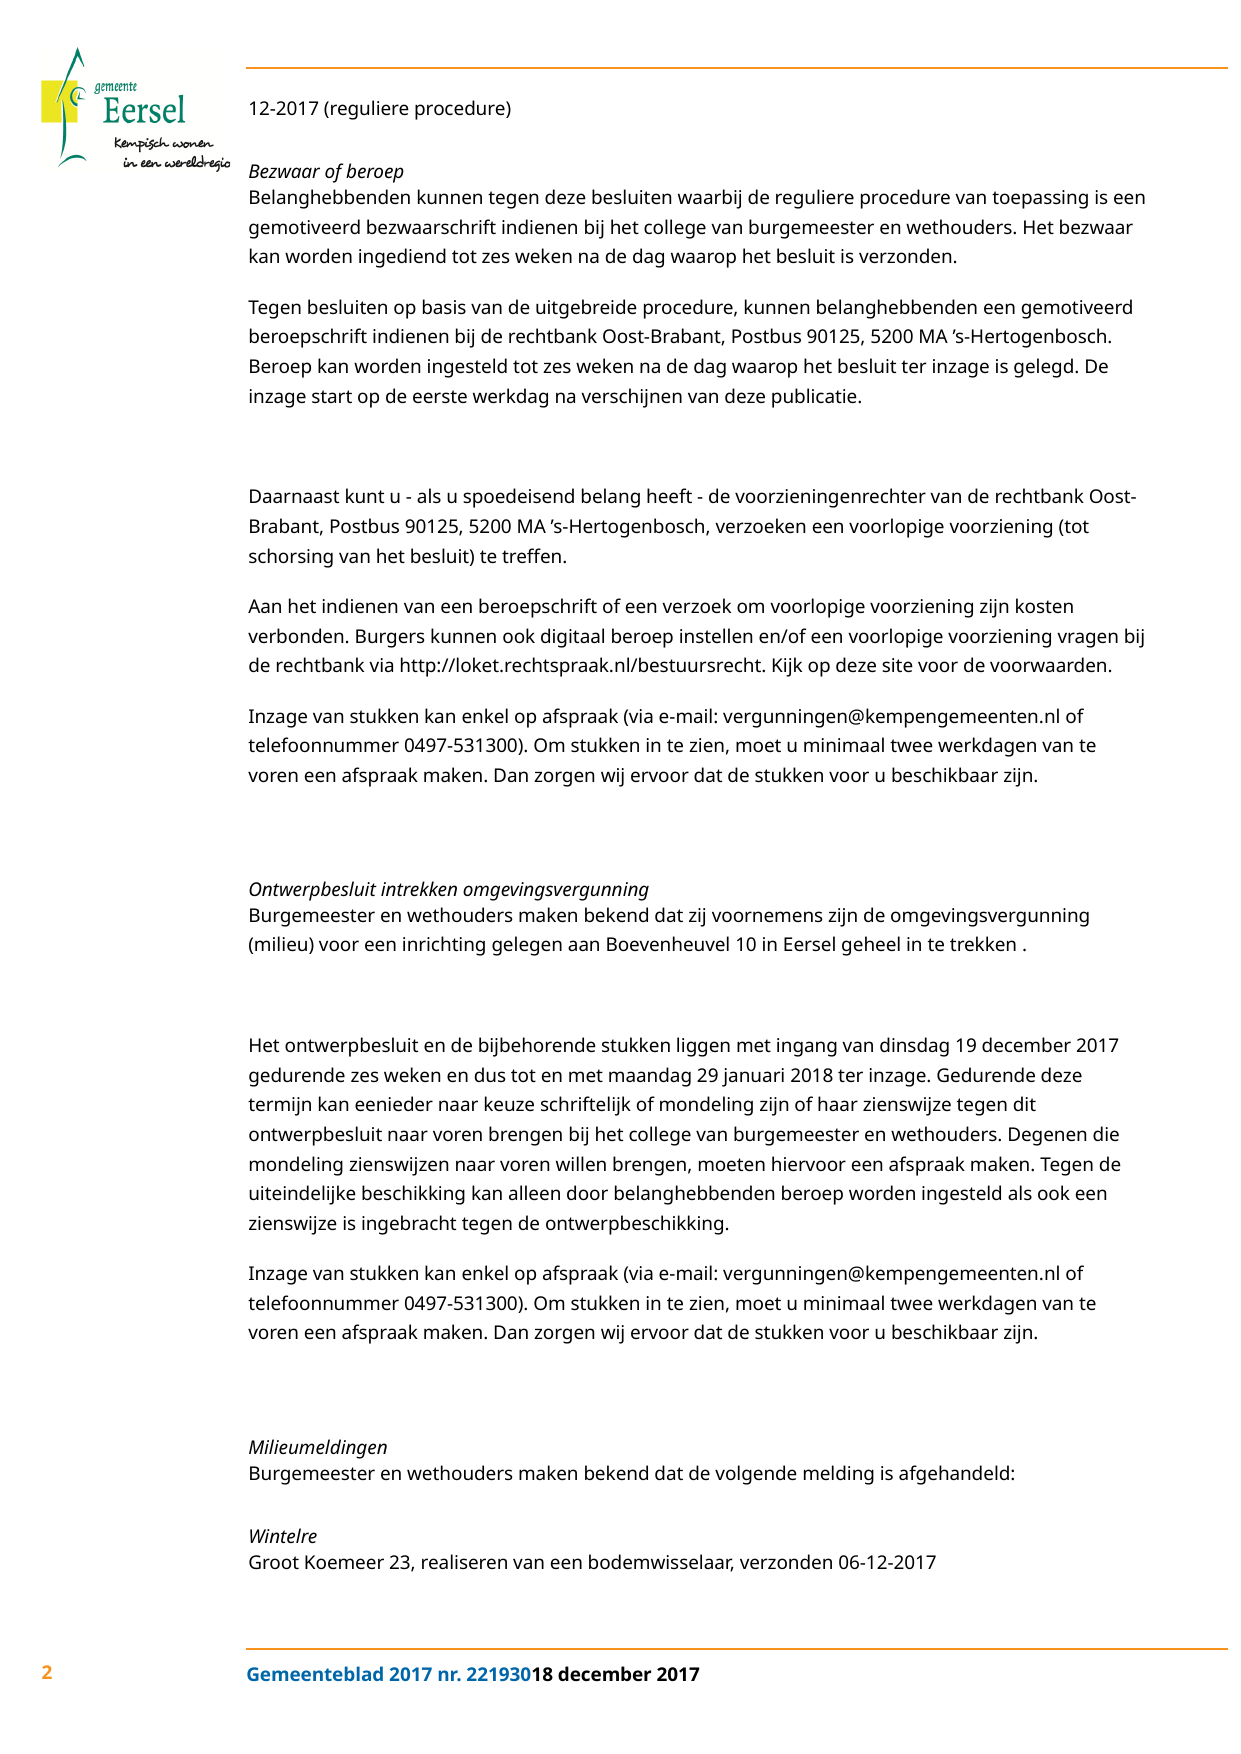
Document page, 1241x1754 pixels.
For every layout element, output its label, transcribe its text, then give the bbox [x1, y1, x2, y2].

text Inzage van stukken kan enkel op afspraak (via e-mail: vergunningen@kempengemeenten.nl of telefoonnummer 0497-531300). Om stukken in te zien, moet u minimaal twee werkdagen van te voren een afspraak maken. Dan zorgen wij ervoor dat de stukken voor u beschikbaar zijn. [248, 703, 1152, 788]
text 12-2017 (reguliere procedure) [248, 95, 1152, 121]
text Aan het indienen van een beroepschrift of een verzoek om voorlopige voorziening zijn kosten verbonden. Burgers kunnen ook digitaal beroep instellen en/of een voorlopige voorziening vragen bij de rechtbank via http://loket.rechtspraak.nl/bestuursrecht. Kijk op deze site voor de voorwaarden. [248, 593, 1152, 678]
text Milieumeldingen [248, 1434, 1152, 1460]
text Het ontwerpbesluit en de bijbehorende stukken liggen met ingang van dinsdag 19 december 2017 gedurende zes weken en dus tot en met maandag 29 januari 2018 ter inzage. Gedurende deze termijn kan eenieder naar keuze schriftelijk of mondeling zijn of haar zienswijze tegen dit ontwerpbesluit naar voren brengen bij het college van burgemeester en wethouders. Degenen die mondeling zienswijzen naar voren willen brengen, moeten hiervoor een afspraak maken. Tegen de uiteindelijke beschikking kan alleen door belanghebbenden beroep worden ingesteld als ook een zienswijze is ingebracht tegen de ontwerpbeschikking. [248, 1032, 1152, 1236]
text Bezwaar of beroep [248, 159, 1152, 184]
text Inzage van stukken kan enkel op afspraak (via e-mail: vergunningen@kempengemeenten.nl of telefoonnummer 0497-531300). Om stukken in te zien, moet u minimaal twee werkdagen van te voren een afspraak maken. Dan zorgen wij ervoor dat de stukken voor u beschikbaar zijn. [248, 1260, 1152, 1345]
text Wintelre [248, 1524, 1152, 1549]
text Ontwerpbesluit intrekken omgevingsvergunning [248, 876, 1152, 902]
text Tegen besluiten op basis van de uitgebreide procedure, kunnen belanghebbenden een gemotiveerd beroepschrift indienen bij de rechtbank Oost-Brabant, Postbus 90125, 5200 MA ’s-Hertogenbosch. Beroep kan worden ingesteld tot zes weken na de dag waarop het besluit ter inzage is gelegd. De inzage start op de eerste werkdag na verschijnen van deze publicatie. [248, 294, 1152, 408]
text Burgemeester en wethouders maken bekend dat de volgende melding is afgehandeld: [248, 1460, 1152, 1485]
picture [41, 47, 231, 172]
text Daarnaast kunt u - als u spoedeisend belang heeft - de voorzieningenrechter van de rechtbank Oost-Brabant, Postbus 90125, 5200 MA ’s-Hertogenbosch, verzoeken een voorlopige voorziening (tot schorsing van het besluit) te treffen. [248, 484, 1152, 568]
text Burgemeester en wethouders maken bekend dat zij voornemens zijn de omgevingsvergunning (milieu) voor een inrichting gelegen aan Boevenheuvel 10 in Eersel geheel in te trekken . [248, 902, 1152, 957]
text Groot Koemeer 23, realiseren van een bodemwisselaar, verzonden 06-12-2017 [248, 1549, 1152, 1575]
text Belanghebbenden kunnen tegen deze besluiten waarbij de reguliere procedure van toepassing is een gemotiveerd bezwaarschrift indienen bij het college van burgemeester en wethouders. Het bezwaar kan worden ingediend tot zes weken na de dag waarop het besluit is verzonden. [248, 184, 1152, 269]
